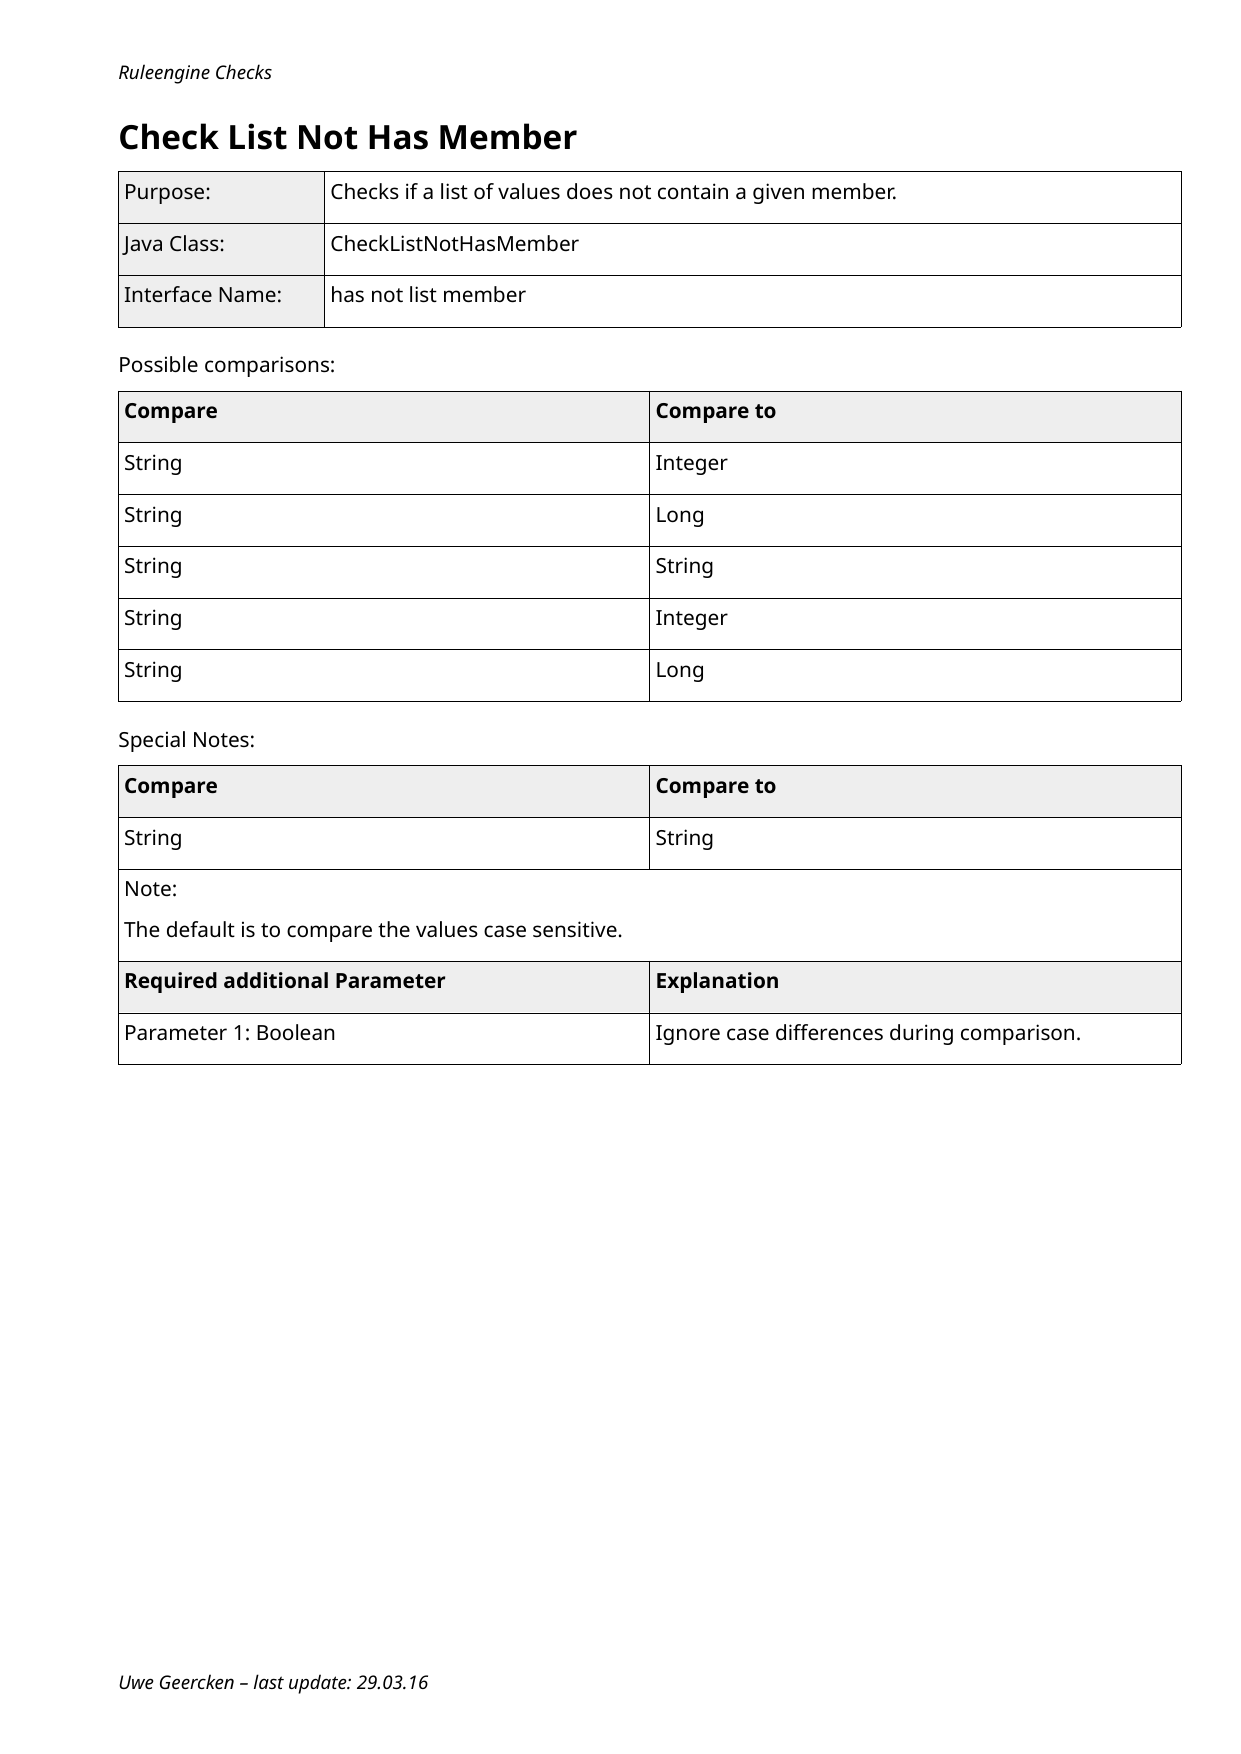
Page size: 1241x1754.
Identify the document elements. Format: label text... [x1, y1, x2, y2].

table_cell String [650, 547, 1181, 598]
table_cell has not list member [325, 276, 1181, 327]
table_cell Explanation [650, 962, 1181, 1012]
table_header Purpose: [119, 172, 324, 223]
table_cell String [650, 818, 1181, 869]
table_cell Java Class: [119, 224, 324, 275]
text Special Notes: [118, 725, 1181, 753]
table_cell Required additional Parameter [119, 962, 649, 1012]
table_cell CheckListNotHasMember [325, 224, 1181, 275]
text Check List Not Has Member [118, 114, 1181, 159]
table_header Compare to [650, 392, 1181, 442]
table_cell String [119, 818, 649, 869]
table_cell Long [650, 650, 1181, 701]
table_cell Note: The default is to compare the values case sensitive. [119, 870, 1181, 961]
table_header Compare to [650, 766, 1181, 817]
table_cell String [119, 443, 649, 494]
table_cell Long [650, 495, 1181, 546]
table_cell Integer [650, 599, 1181, 649]
table_cell String [119, 599, 649, 649]
table_cell String [119, 495, 649, 546]
text Possible comparisons: [118, 350, 1181, 379]
table_header Compare [119, 766, 649, 817]
table_cell String [119, 650, 649, 701]
table_cell String [119, 547, 649, 598]
table_header Compare [119, 392, 649, 442]
table_cell Integer [650, 443, 1181, 494]
table_cell Ignore case differences during comparison. [650, 1014, 1181, 1064]
table_cell Interface Name: [119, 276, 324, 327]
table_header Checks if a list of values does not contain a given member. [325, 172, 1181, 223]
table_cell Parameter 1: Boolean [119, 1014, 649, 1064]
